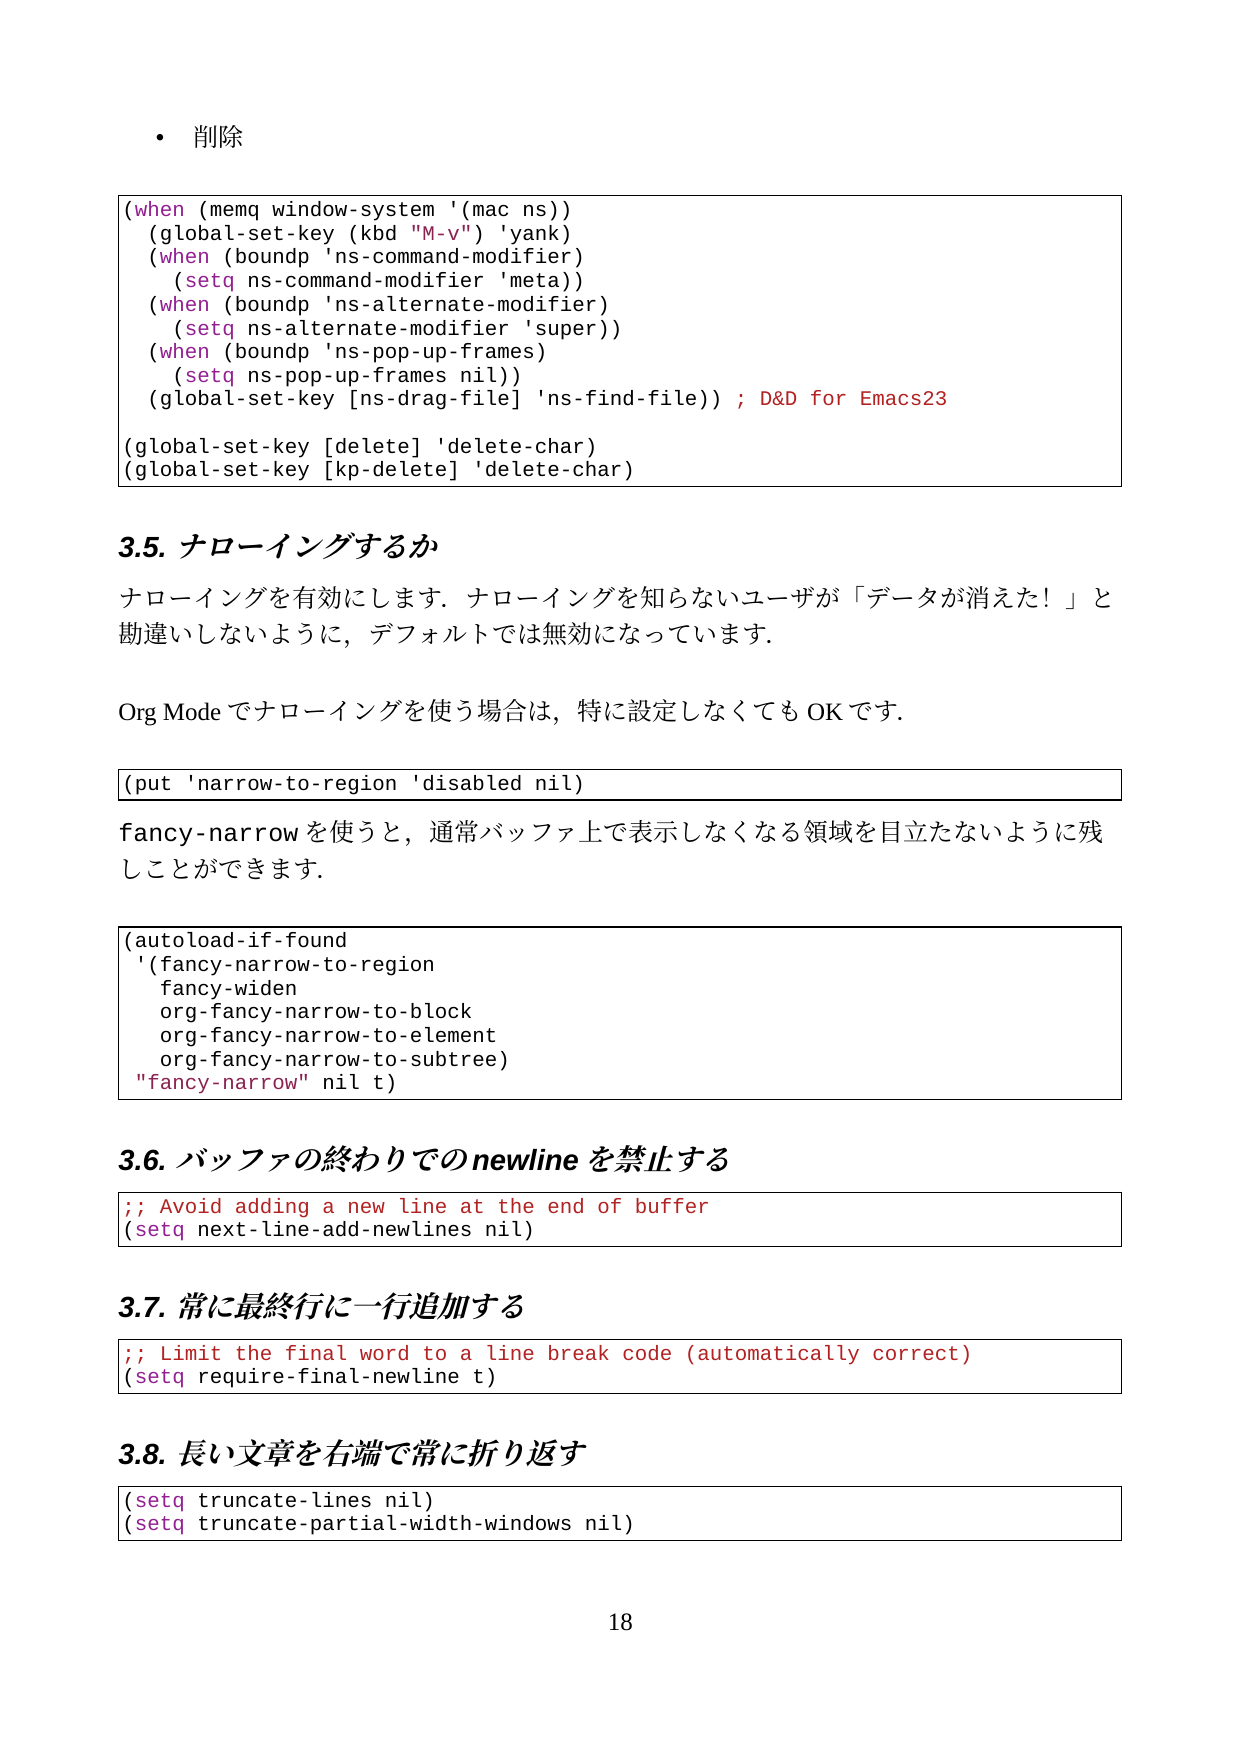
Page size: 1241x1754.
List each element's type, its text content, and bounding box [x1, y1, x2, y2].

text (when (boundp 'ns-pop-up-frames) [119, 337, 1121, 361]
text (global-set-key (kbd "M-v") 'yank) [119, 219, 1121, 243]
text (global-set-key [delete] 'delete-char) [119, 432, 1121, 455]
text Org Mode でナローイングを使う場合は，特に設定しなくてもOKです． [118, 692, 1122, 757]
text (setq ns-pop-up-frames nil)) [119, 361, 1121, 384]
text '(fancy-narrow-to-region [119, 950, 1121, 974]
text ;; Avoid adding a new line at the end of buffer [119, 1193, 1121, 1215]
text (autoload-if-found [119, 928, 1121, 950]
text fancy-narrow を使うと，通常バッファ上で表示しなくなる領域を目立たないように残しことができます． [118, 813, 1122, 914]
text org-fancy-narrow-to-subtree) [119, 1045, 1121, 1068]
list 削除 [156, 118, 1122, 183]
subtitle ナローイングするか [118, 524, 1122, 566]
text (global-set-key [ns-drag-file] 'ns-find-file)) ; D&D for Emacs23 [119, 384, 1121, 408]
subtitle バッファの終わりでのnewlineを禁止する [118, 1137, 1122, 1179]
text (put 'narrow-to-region 'disabled nil) [119, 770, 1121, 799]
text org-fancy-narrow-to-block [119, 997, 1121, 1021]
text fancy-widen [119, 974, 1121, 997]
text ;; Limit the final word to a line break code (automatically correct) [119, 1340, 1121, 1362]
text (when (boundp 'ns-command-modifier) [119, 243, 1121, 266]
text (global-set-key [kp-delete] 'delete-char) [119, 455, 1121, 486]
text (setq ns-command-modifier 'meta)) [119, 266, 1121, 290]
text (setq require-final-newline t) [119, 1362, 1121, 1393]
subtitle 常に最終行に一行追加する [118, 1284, 1122, 1326]
text org-fancy-narrow-to-element [119, 1021, 1121, 1045]
text (setq ns-alternate-modifier 'super)) [119, 313, 1121, 337]
text (setq truncate-partial-width-windows nil) [119, 1509, 1121, 1540]
subtitle 長い文章を右端で常に折り返す [118, 1431, 1122, 1473]
text (when (boundp 'ns-alternate-modifier) [119, 290, 1121, 313]
text (when (memq window-system '(mac ns)) [119, 196, 1121, 219]
text ナローイングを有効にします．ナローイングを知らないユーザが「データが消えた！」と勘違いしないように，デフォルトでは無効になっています． [118, 579, 1122, 679]
text "fancy-narrow" nil t) [119, 1068, 1121, 1099]
text (setq truncate-lines nil) [119, 1487, 1121, 1509]
text (setq next-line-add-newlines nil) [119, 1215, 1121, 1246]
